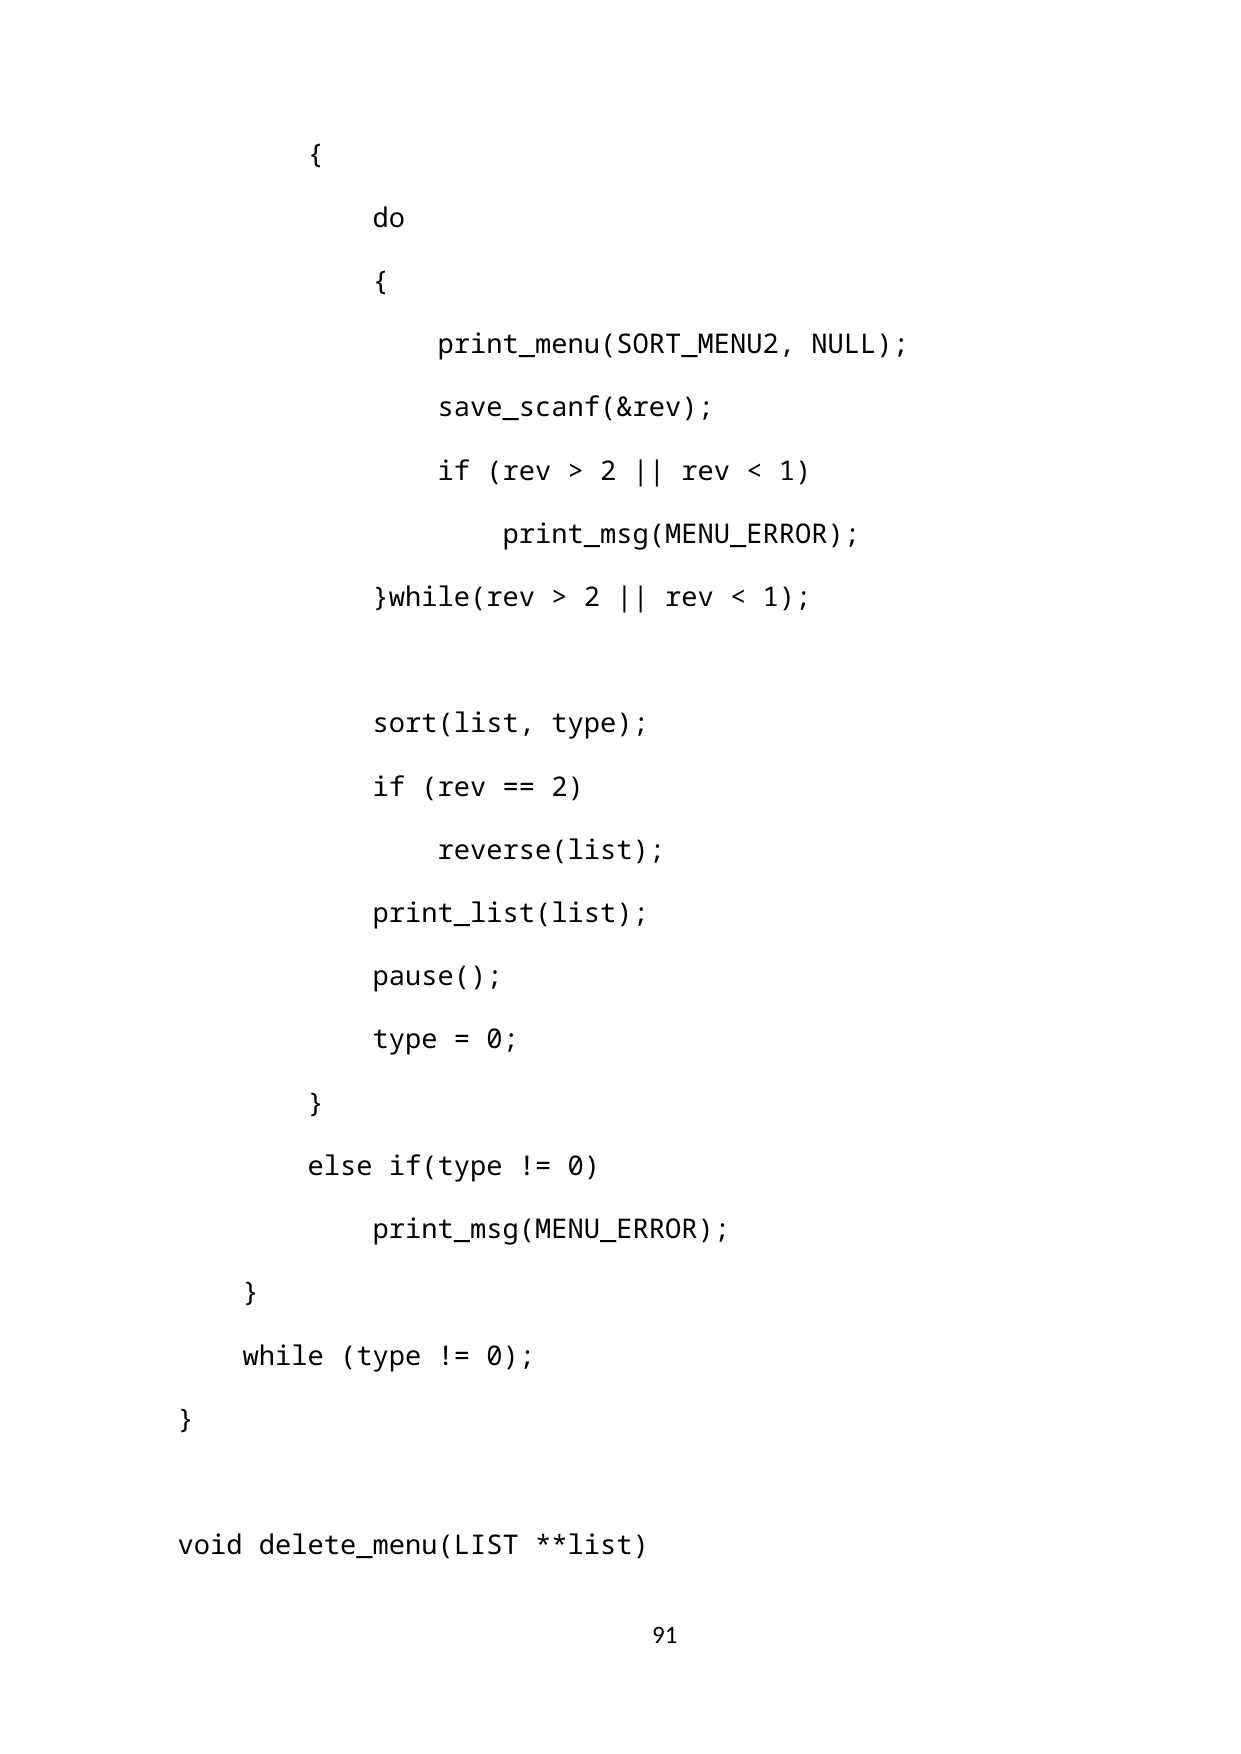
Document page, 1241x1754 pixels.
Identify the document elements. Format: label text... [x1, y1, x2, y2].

text { [177, 261, 1152, 298]
text pause(); [177, 957, 1152, 994]
text print_msg(MENU_ERROR); [177, 514, 1152, 551]
text { [177, 135, 1152, 172]
text print_msg(MENU_ERROR); [177, 1210, 1152, 1247]
text save_scanf(&rev); [177, 388, 1152, 424]
text else if(type != 0) [177, 1146, 1152, 1183]
text void delete_menu(LIST **list) [177, 1526, 1152, 1563]
text if (rev > 2 || rev < 1) [177, 451, 1152, 488]
text if (rev == 2) [177, 767, 1152, 804]
text } [177, 1083, 1152, 1120]
text } [177, 1399, 1152, 1436]
text type = 0; [177, 1020, 1152, 1057]
text while (type != 0); [177, 1336, 1152, 1373]
text reverse(list); [177, 830, 1152, 867]
text print_list(list); [177, 893, 1152, 930]
text } [177, 1273, 1152, 1310]
text sort(list, type); [177, 704, 1152, 741]
text }while(rev > 2 || rev < 1); [177, 577, 1152, 614]
text do [177, 198, 1152, 235]
text print_menu(SORT_MENU2, NULL); [177, 324, 1152, 361]
